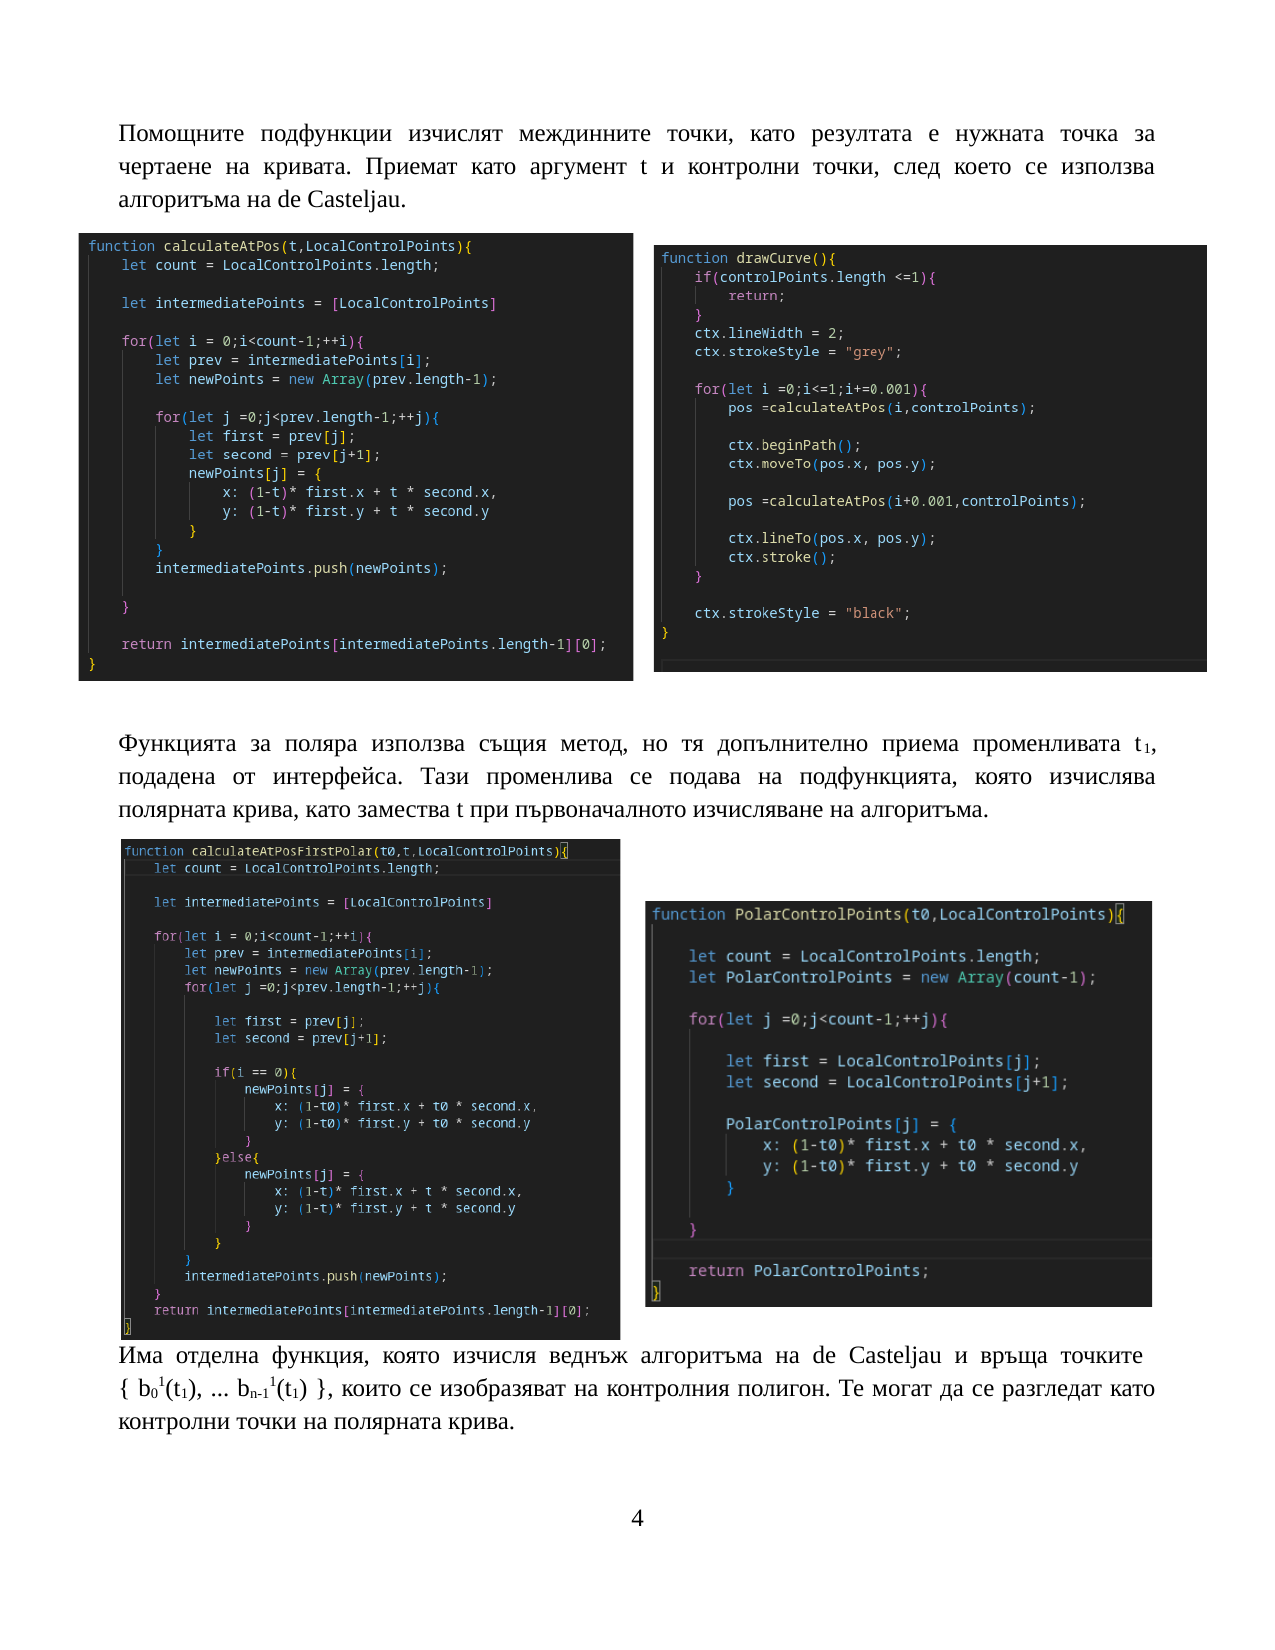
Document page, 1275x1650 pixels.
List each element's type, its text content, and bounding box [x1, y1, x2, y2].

picture [653, 245, 1207, 672]
picture [645, 901, 1153, 1307]
picture [121, 839, 621, 1340]
picture [78, 233, 634, 681]
text Функцията за поляра използва същия метод, но тя допълнително приема променливата t1, подадена от интерфейса. Тази променлива се подава на подфункцията, която изчислява полярната крива, като замества t при първоначалното изчисляване на алгоритъма. [118, 728, 1157, 823]
text Помощните подфункции изчислят междинните точки, като резултата е нужната точка за чертаене на кривата. Приемат като аргумент t и контролни точки, след което се използва алгоритъма на de Casteljau. [118, 118, 1157, 213]
text Има отделна функция, която изчисля веднъж алгоритъма на de Casteljau и връща точките { b01(t1), ... bn-11(t1) }, които се изобразяват на контролния полигон. Те могат да се разгледат като контролни точки на полярната крива. [118, 1340, 1157, 1434]
